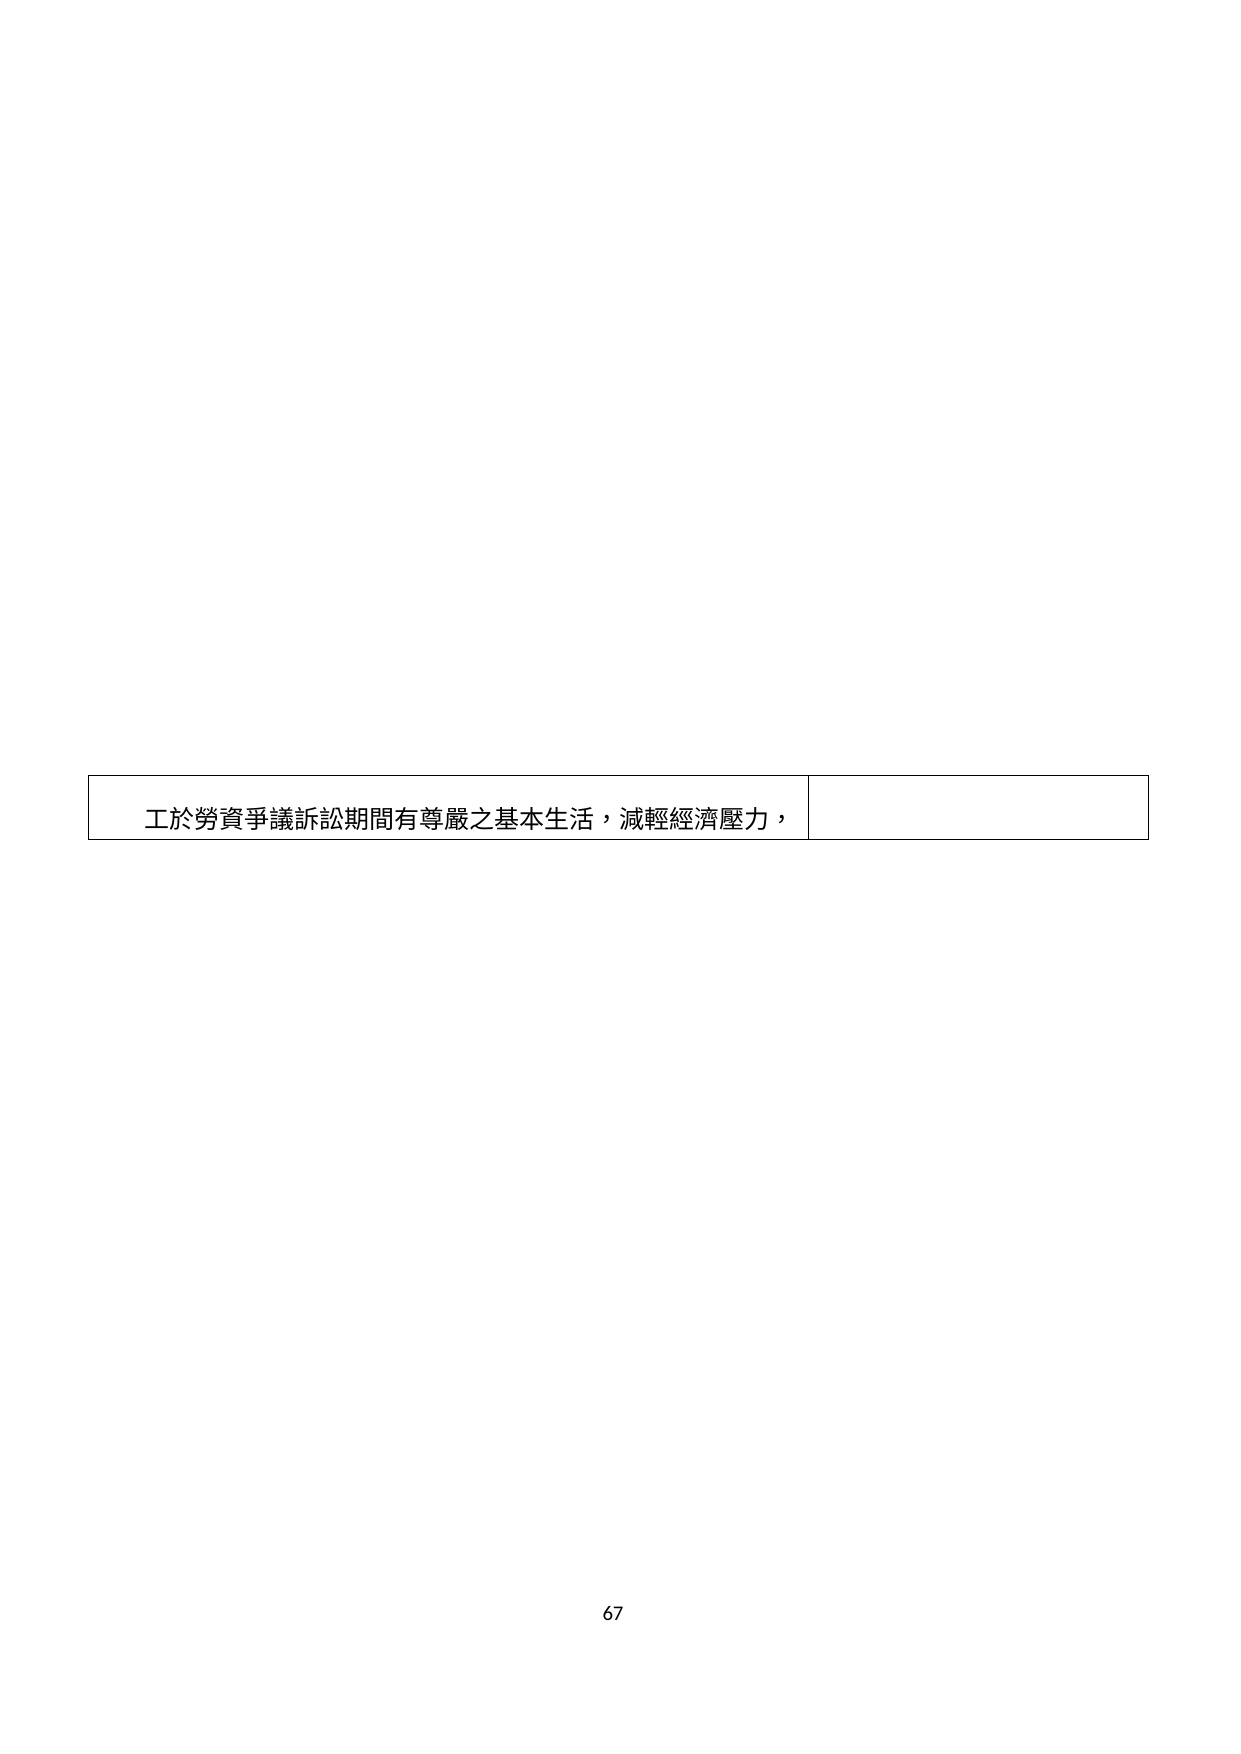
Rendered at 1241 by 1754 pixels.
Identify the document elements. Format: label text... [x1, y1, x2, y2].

table_cell 工於勞資爭議訴訟期間有尊嚴之基本生活，減輕經濟壓力， [89, 776, 808, 838]
table_cell [809, 776, 1148, 838]
